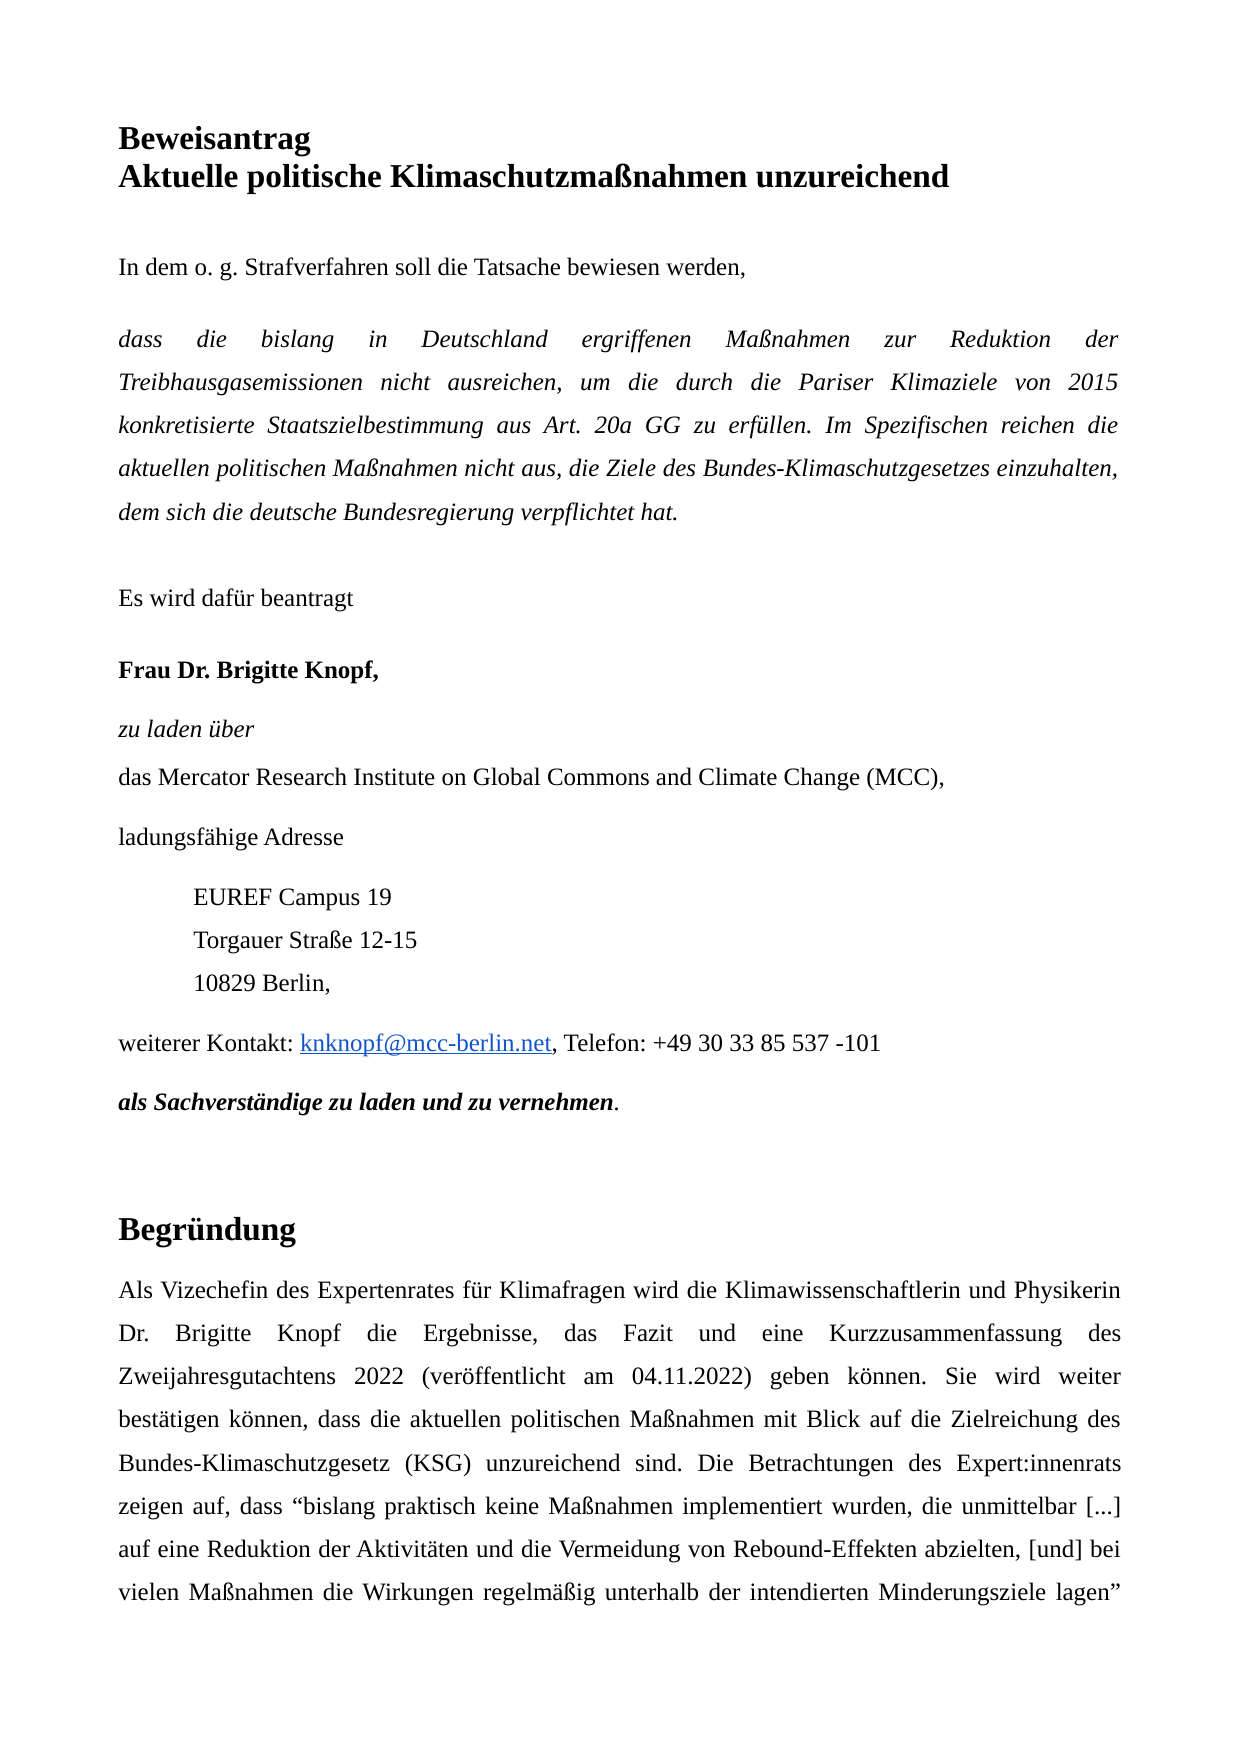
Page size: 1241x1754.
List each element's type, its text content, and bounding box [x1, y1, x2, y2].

text Torgauer Straße 12-15 [193, 925, 1122, 953]
text ladungsfähige Adresse [118, 822, 1122, 851]
text Aktuelle politische Klimaschutzmaßnahmen unzureichend [118, 156, 1122, 195]
text Frau Dr. Brigitte Knopf, [118, 655, 1122, 683]
text Es wird dafür beantragt [118, 583, 1122, 612]
text zu laden über [118, 714, 1122, 743]
text weiterer Kontakt: knknopf@mcc-berlin.net, Telefon: +49 30 33 85 537 -101 [118, 1028, 1122, 1056]
text als Sachverständige zu laden und zu vernehmen. [118, 1087, 1122, 1116]
text 10829 Berlin, [193, 968, 1122, 997]
text Beweisantrag [118, 118, 1122, 156]
text Als Vizechefin des Expertenrates für Klimafragen wird die Klimawissenschaftlerin und Physikerin Dr. Brigitte Knopf die Ergebnisse, das Fazit und eine Kurzzusammenfassung des Zweijahresgutachtens 2022 (veröffentlicht am 04.11.2022) geben können. Sie wird weiter bestätigen können, dass die aktuellen politischen Maßnahmen mit Blick auf die Zielreichung des Bundes-Klimaschutzgesetz (KSG) unzureichend sind. Die Betrachtungen des Expert:innenrats zeigen auf, dass “bislang praktisch keine Maßnahmen implementiert wurden, die unmittelbar [...] auf eine Reduktion der Aktivitäten und die Vermeidung von Rebound-Effekten abzielten, [und] bei vielen Maßnahmen die Wirkungen regelmäßig unterhalb der intendierten Minderungsziele lagen” [118, 1275, 1122, 1606]
text dass die bislang in Deutschland ergriffenen Maßnahmen zur Reduktion der Treibhausgasemissionen nicht ausreichen, um die durch die Pariser Klimaziele von 2015 konkretisierte Staatszielbestimmung aus Art. 20a GG zu erfüllen. Im Spezifischen reichen die aktuellen politischen Maßnahmen nicht aus, die Ziele des Bundes-Klimaschutzgesetzes einzuhalten, dem sich die deutsche Bundesregierung verpflichtet hat. [118, 324, 1122, 525]
text EUREF Campus 19 [193, 882, 1122, 910]
subtitle Begründung [118, 1209, 1122, 1248]
text In dem o. g. Strafverfahren soll die Tatsache bewiesen werden, [118, 252, 1122, 281]
text das Mercator Research Institute on Global Commons and Climate Change (MCC), [118, 762, 1122, 791]
